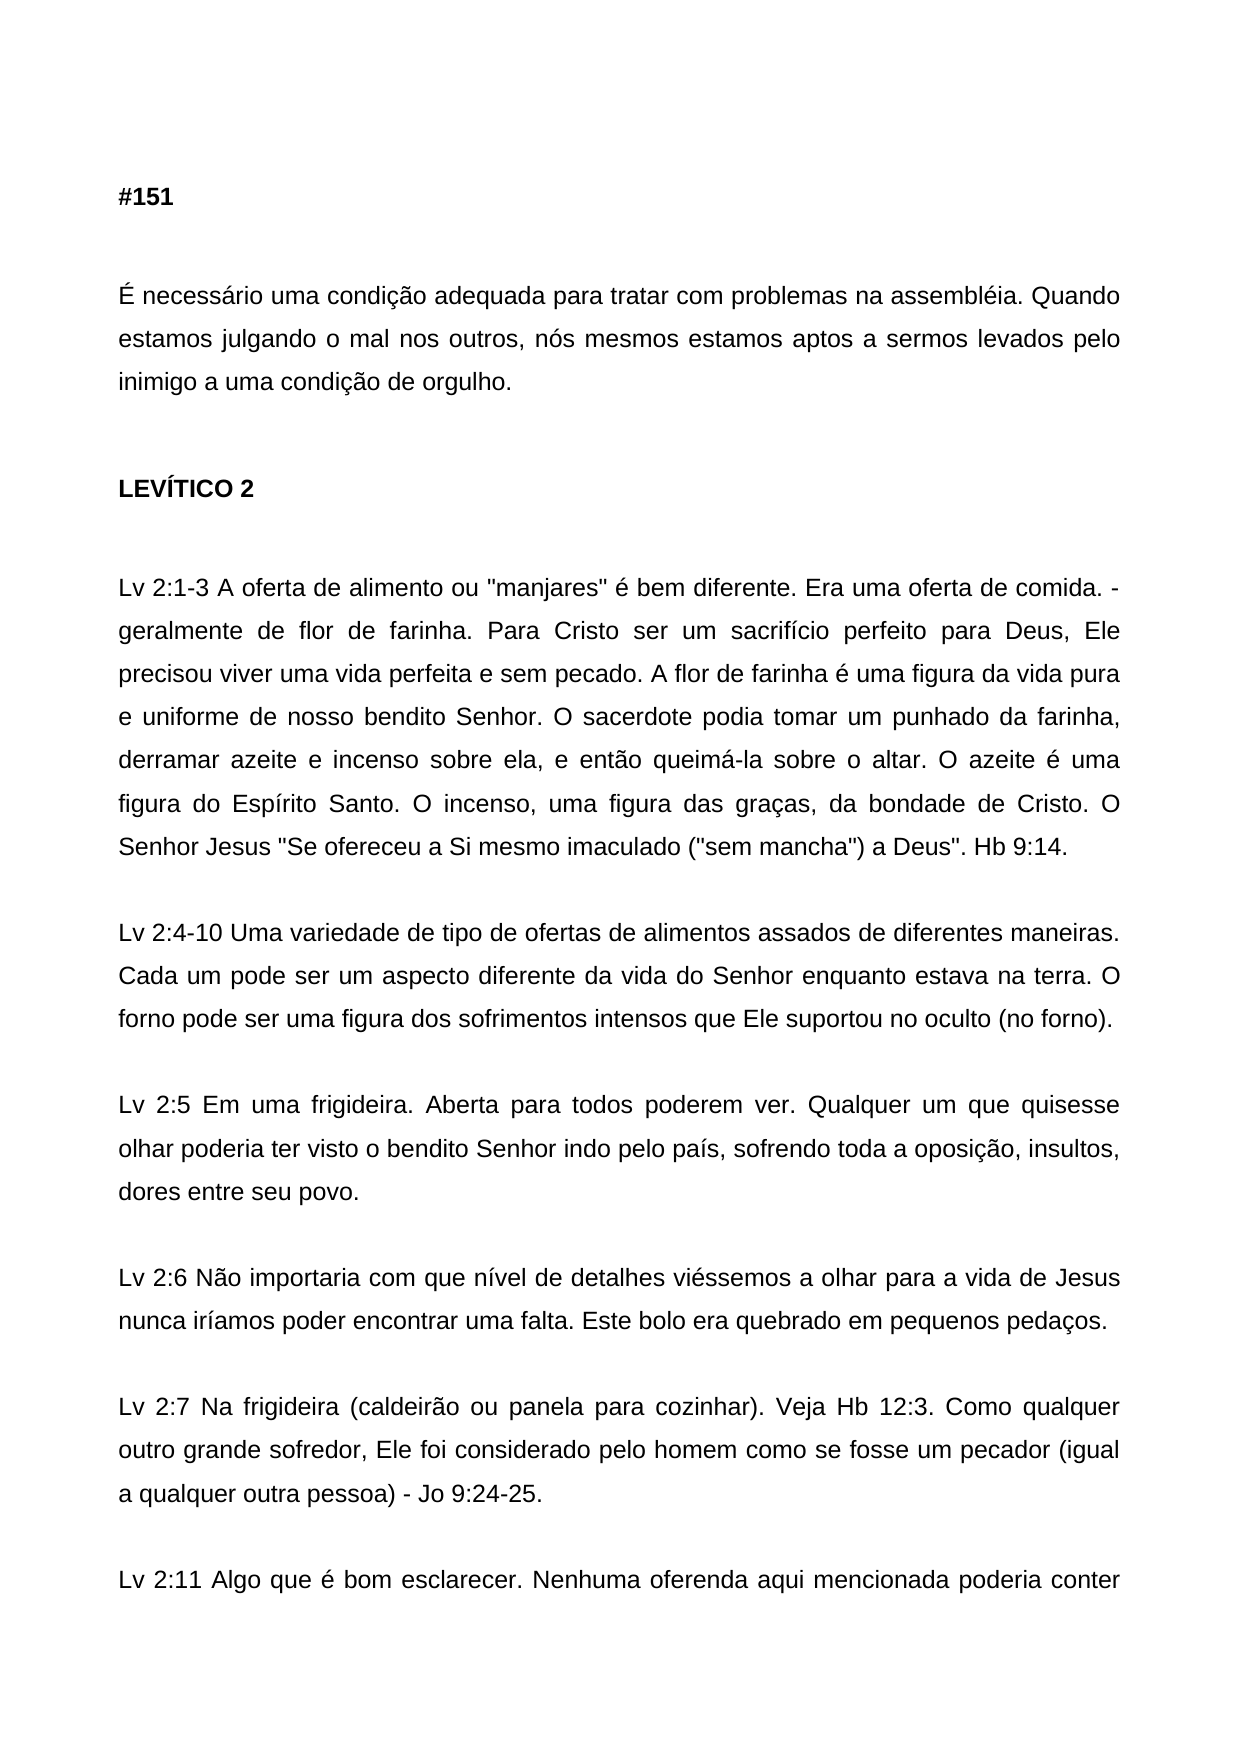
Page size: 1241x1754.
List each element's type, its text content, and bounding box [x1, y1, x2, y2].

text Lv 2:7 Na frigideira (caldeirão ou panela para cozinhar). Veja Hb 12:3. Como qualquer outro grande sofredor, Ele foi considerado pelo homem como se fosse um pecador (igual a qualquer outra pessoa) - Jo 9:24-25. [118, 1392, 1122, 1507]
text Lv 2:5 Em uma frigideira. Aberta para todos poderem ver. Qualquer um que quisesse olhar poderia ter visto o bendito Senhor indo pelo país, sofrendo toda a oposição, insultos, dores entre seu povo. [118, 1090, 1122, 1205]
text Lv 2:1-3 A oferta de alimento ou "manjares" é bem diferente. Era uma oferta de comida. - geralmente de flor de farinha. Para Cristo ser um sacrifício perfeito para Deus, Ele precisou viver uma vida perfeita e sem pecado. A flor de farinha é uma figura da vida pura e uniforme de nosso bendito Senhor. O sacerdote podia tomar um punhado da farinha, derramar azeite e incenso sobre ela, e então queimá-la sobre o altar. O azeite é uma figura do Espírito Santo. O incenso, uma figura das graças, da bondade de Cristo. O Senhor Jesus "Se ofereceu a Si mesmo imaculado ("sem mancha") a Deus". Hb 9:14. [118, 573, 1122, 860]
text É necessário uma condição adequada para tratar com problemas na assembléia. Quando estamos julgando o mal nos outros, nós mesmos estamos aptos a sermos levados pelo inimigo a uma condição de orgulho. [118, 281, 1122, 396]
text Lv 2:11 Algo que é bom esclarecer. Nenhuma oferenda aqui mencionada poderia conter [118, 1565, 1122, 1593]
text Lv 2:6 Não importaria com que nível de detalhes viéssemos a olhar para a vida de Jesus nunca iríamos poder encontrar uma falta. Este bolo era quebrado em pequenos pedaços. [118, 1263, 1122, 1335]
subtitle LEVÍTICO 2 [118, 474, 1122, 503]
subtitle #151 [118, 182, 1122, 211]
text Lv 2:4-10 Uma variedade de tipo de ofertas de alimentos assados de diferentes maneiras. Cada um pode ser um aspecto diferente da vida do Senhor enquanto estava na terra. O forno pode ser uma figura dos sofrimentos intensos que Ele suportou no oculto (no forno). [118, 918, 1122, 1033]
